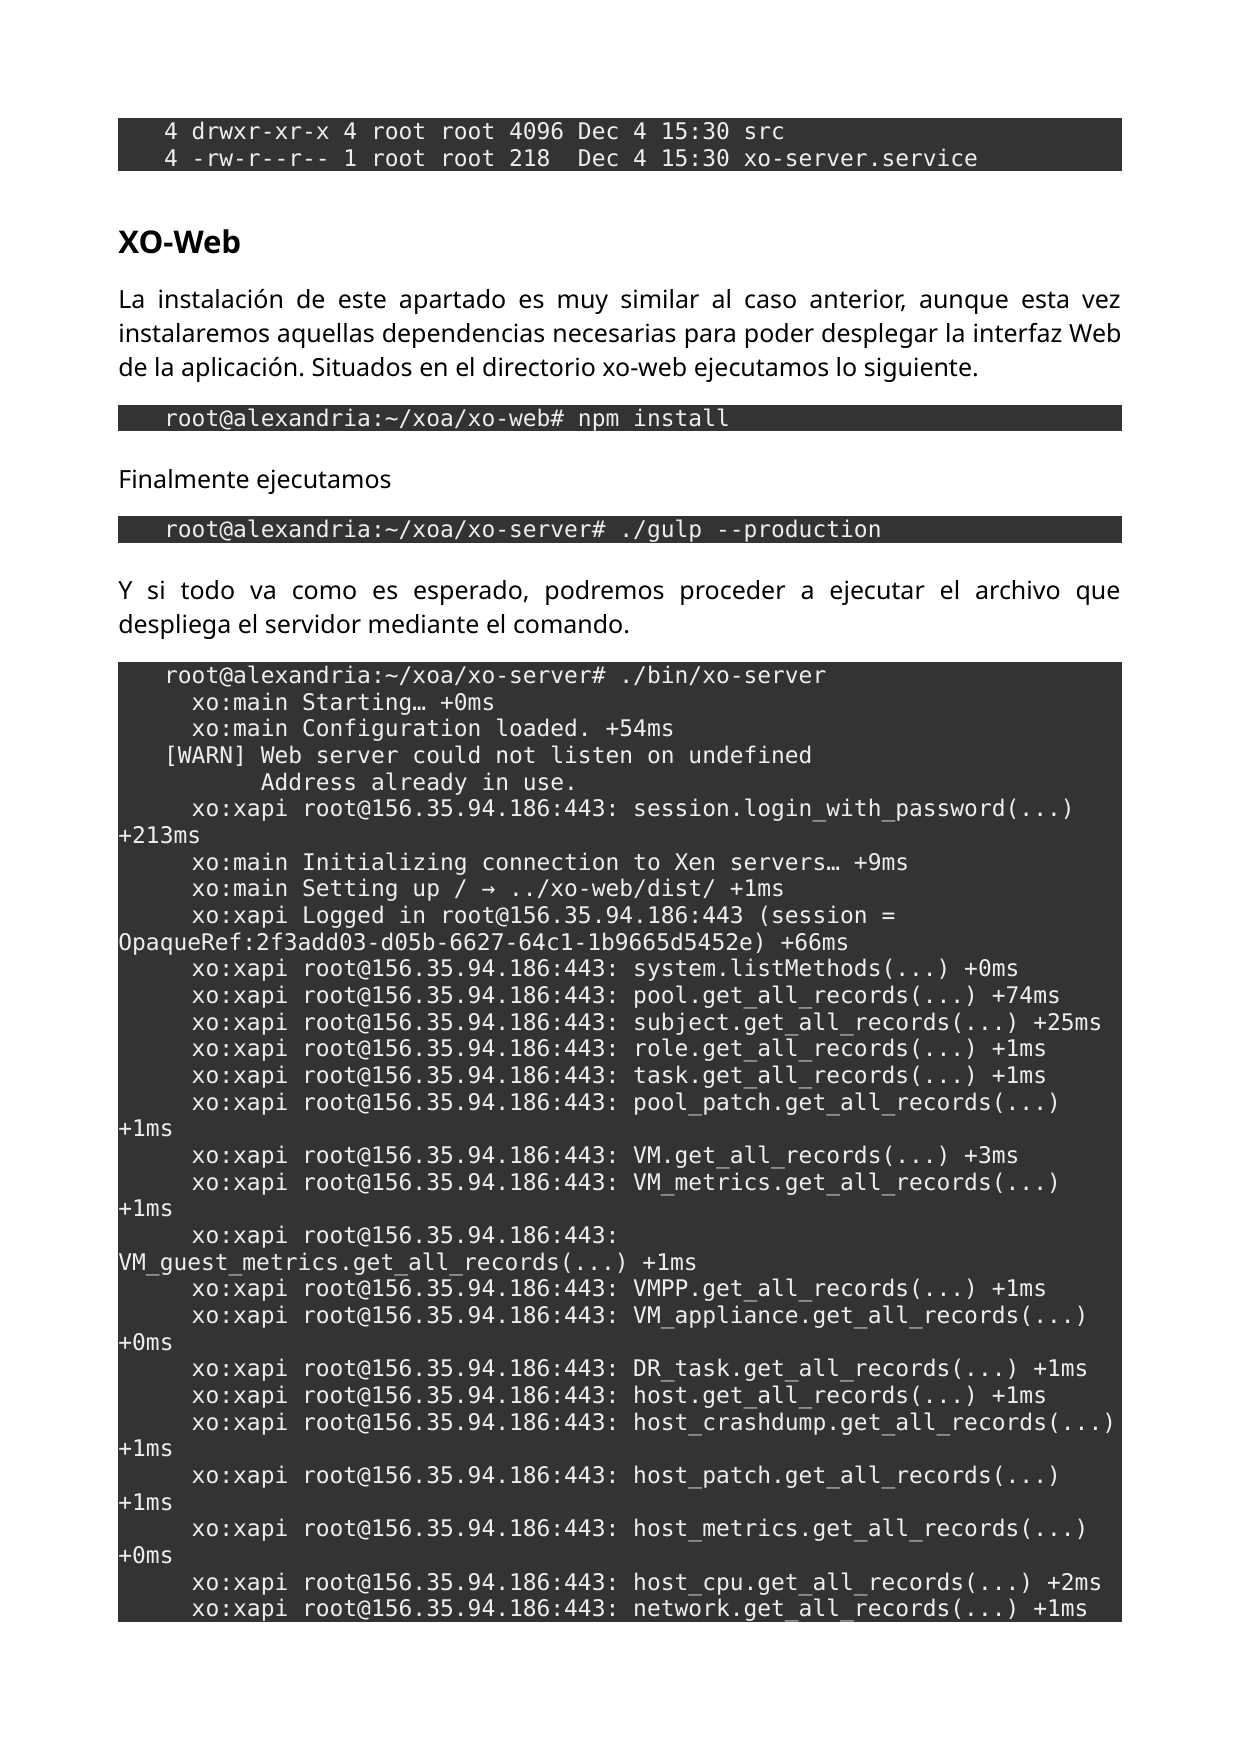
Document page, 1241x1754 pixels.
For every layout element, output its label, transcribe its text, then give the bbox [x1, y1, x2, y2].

text xo:main Configuration loaded. +54ms [118, 715, 1122, 742]
text 4 -rw-r--r-- 1 root root 218 Dec 4 15:30 xo-server.service [118, 145, 1122, 171]
text root@alexandria:~/xoa/xo-server# ./bin/xo-server [118, 662, 1122, 689]
text La instalación de este apartado es muy similar al caso anterior, aunque esta vez instalaremos aquellas dependencias necesarias para poder desplegar la interfaz Web de la aplicación. Situados en el directorio xo-web ejecutamos lo siguiente. [118, 282, 1122, 384]
text xo:xapi root@156.35.94.186:443: network.get_all_records(...) +1ms [118, 1595, 1122, 1622]
text xo:xapi Logged in root@156.35.94.186:443 (session = OpaqueRef:2f3add03-d05b-6627-64c1-1b9665d5452e) +66ms [118, 902, 1122, 955]
text xo:xapi root@156.35.94.186:443: VM_appliance.get_all_records(...) +0ms [118, 1302, 1122, 1355]
text xo:xapi root@156.35.94.186:443: host_cpu.get_all_records(...) +2ms [118, 1569, 1122, 1595]
text xo:xapi root@156.35.94.186:443: system.listMethods(...) +0ms [118, 955, 1122, 982]
text xo:xapi root@156.35.94.186:443: host.get_all_records(...) +1ms [118, 1382, 1122, 1409]
text root@alexandria:~/xoa/xo-web# npm install [118, 405, 1122, 431]
text 4 drwxr-xr-x 4 root root 4096 Dec 4 15:30 src [118, 118, 1122, 145]
text root@alexandria:~/xoa/xo-server# ./gulp --production [118, 516, 1122, 543]
text xo:main Initializing connection to Xen servers… +9ms [118, 849, 1122, 875]
text [WARN] Web server could not listen on undefined [118, 742, 1122, 769]
text xo:xapi root@156.35.94.186:443: host_metrics.get_all_records(...) +0ms [118, 1515, 1122, 1569]
text Y si todo va como es esperado, podremos proceder a ejecutar el archivo que despliega el servidor mediante el comando. [118, 573, 1122, 641]
text Address already in use. [118, 769, 1122, 795]
text xo:xapi root@156.35.94.186:443: DR_task.get_all_records(...) +1ms [118, 1355, 1122, 1382]
text xo:xapi root@156.35.94.186:443: task.get_all_records(...) +1ms [118, 1062, 1122, 1089]
text xo:xapi root@156.35.94.186:443: pool.get_all_records(...) +74ms [118, 982, 1122, 1009]
text xo:xapi root@156.35.94.186:443: pool_patch.get_all_records(...) +1ms [118, 1089, 1122, 1142]
text xo:main Starting… +0ms [118, 689, 1122, 715]
text xo:xapi root@156.35.94.186:443: VMPP.get_all_records(...) +1ms [118, 1275, 1122, 1302]
text xo:xapi root@156.35.94.186:443: subject.get_all_records(...) +25ms [118, 1009, 1122, 1035]
text xo:xapi root@156.35.94.186:443: VM_metrics.get_all_records(...) +1ms [118, 1169, 1122, 1222]
text xo:xapi root@156.35.94.186:443: VM.get_all_records(...) +3ms [118, 1142, 1122, 1169]
text xo:main Setting up / → ../xo-web/dist/ +1ms [118, 875, 1122, 902]
text xo:xapi root@156.35.94.186:443: VM_guest_metrics.get_all_records(...) +1ms [118, 1222, 1122, 1275]
text xo:xapi root@156.35.94.186:443: role.get_all_records(...) +1ms [118, 1035, 1122, 1062]
text xo:xapi root@156.35.94.186:443: host_crashdump.get_all_records(...) +1ms [118, 1409, 1122, 1462]
subtitle XO-Web [118, 220, 1122, 263]
text xo:xapi root@156.35.94.186:443: host_patch.get_all_records(...) +1ms [118, 1462, 1122, 1515]
text Finalmente ejecutamos [118, 461, 1122, 495]
text xo:xapi root@156.35.94.186:443: session.login_with_password(...) +213ms [118, 795, 1122, 849]
